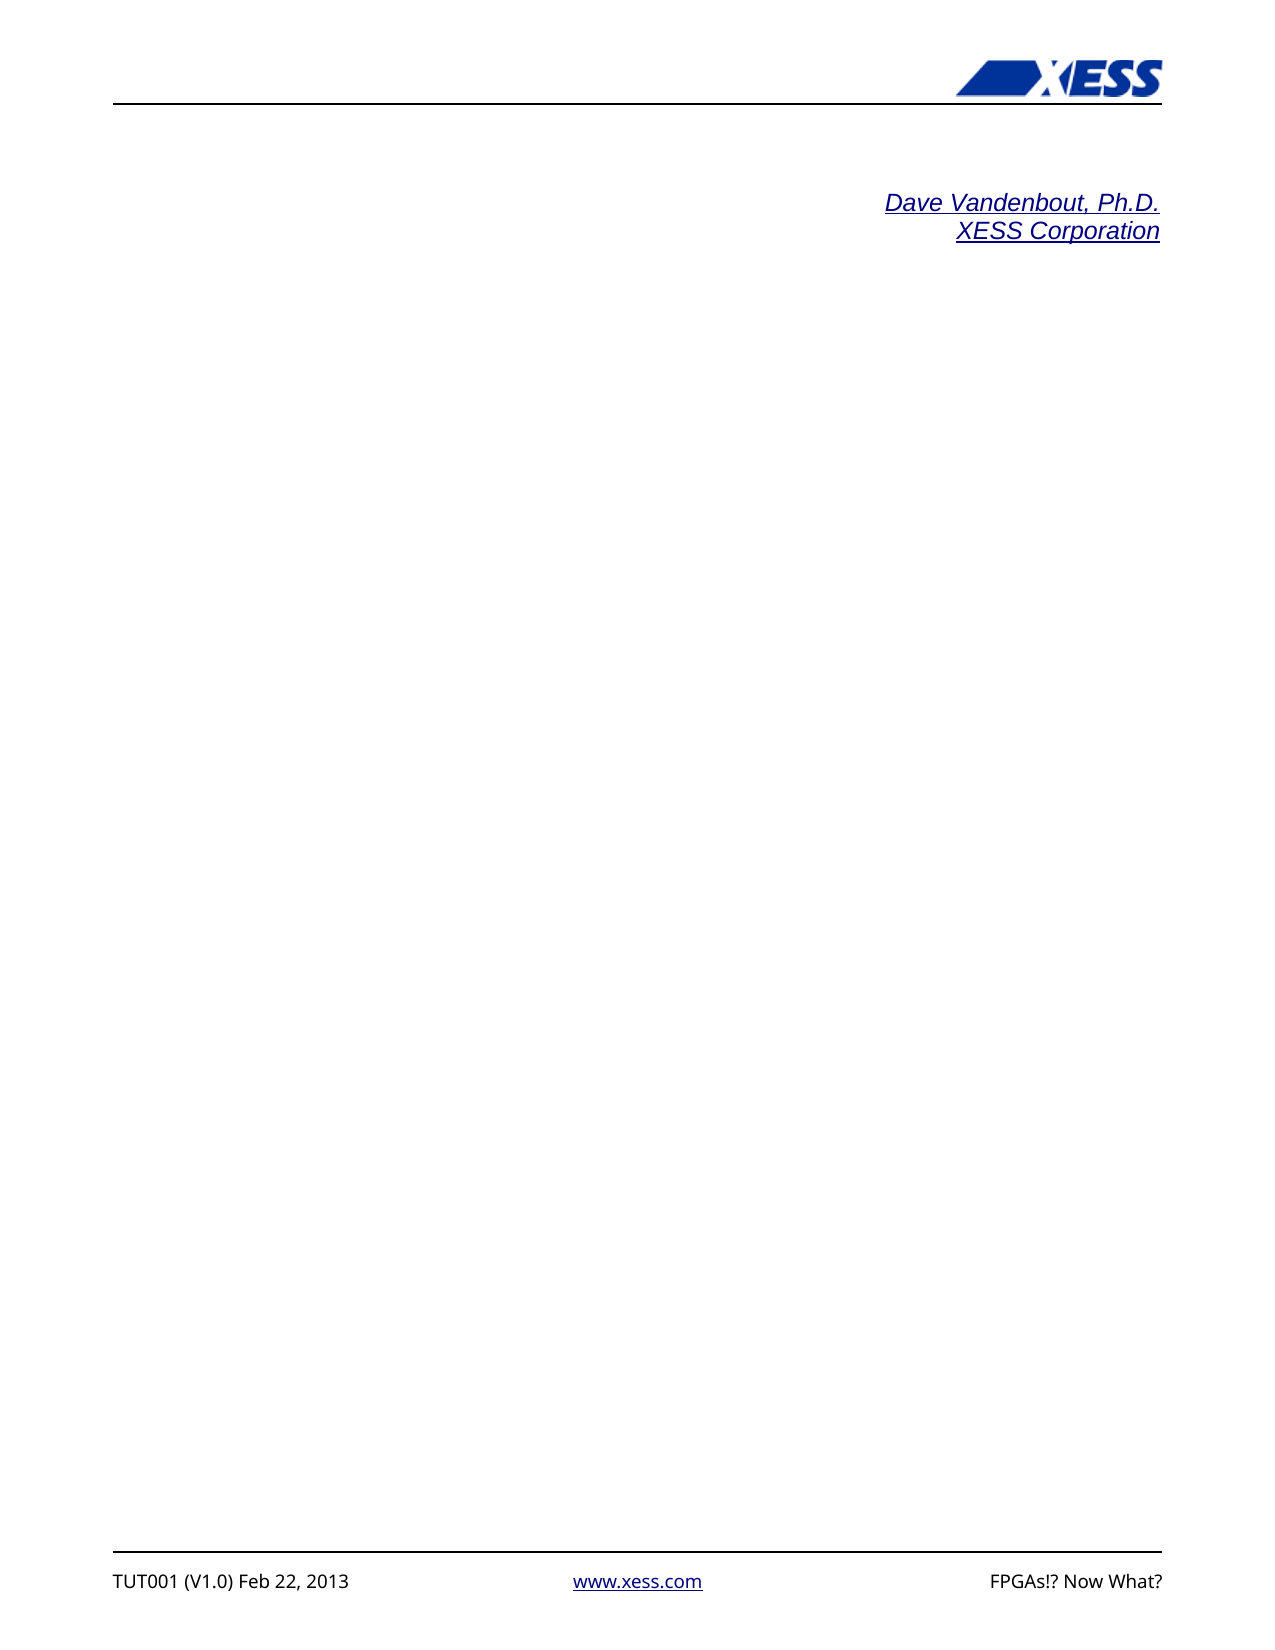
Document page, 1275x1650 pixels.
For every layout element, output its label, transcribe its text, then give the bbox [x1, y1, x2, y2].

text XESS Corporation [112, 216, 1162, 245]
text Dave Vandenbout, Ph.D. [112, 187, 1162, 216]
picture [955, 60, 1163, 97]
